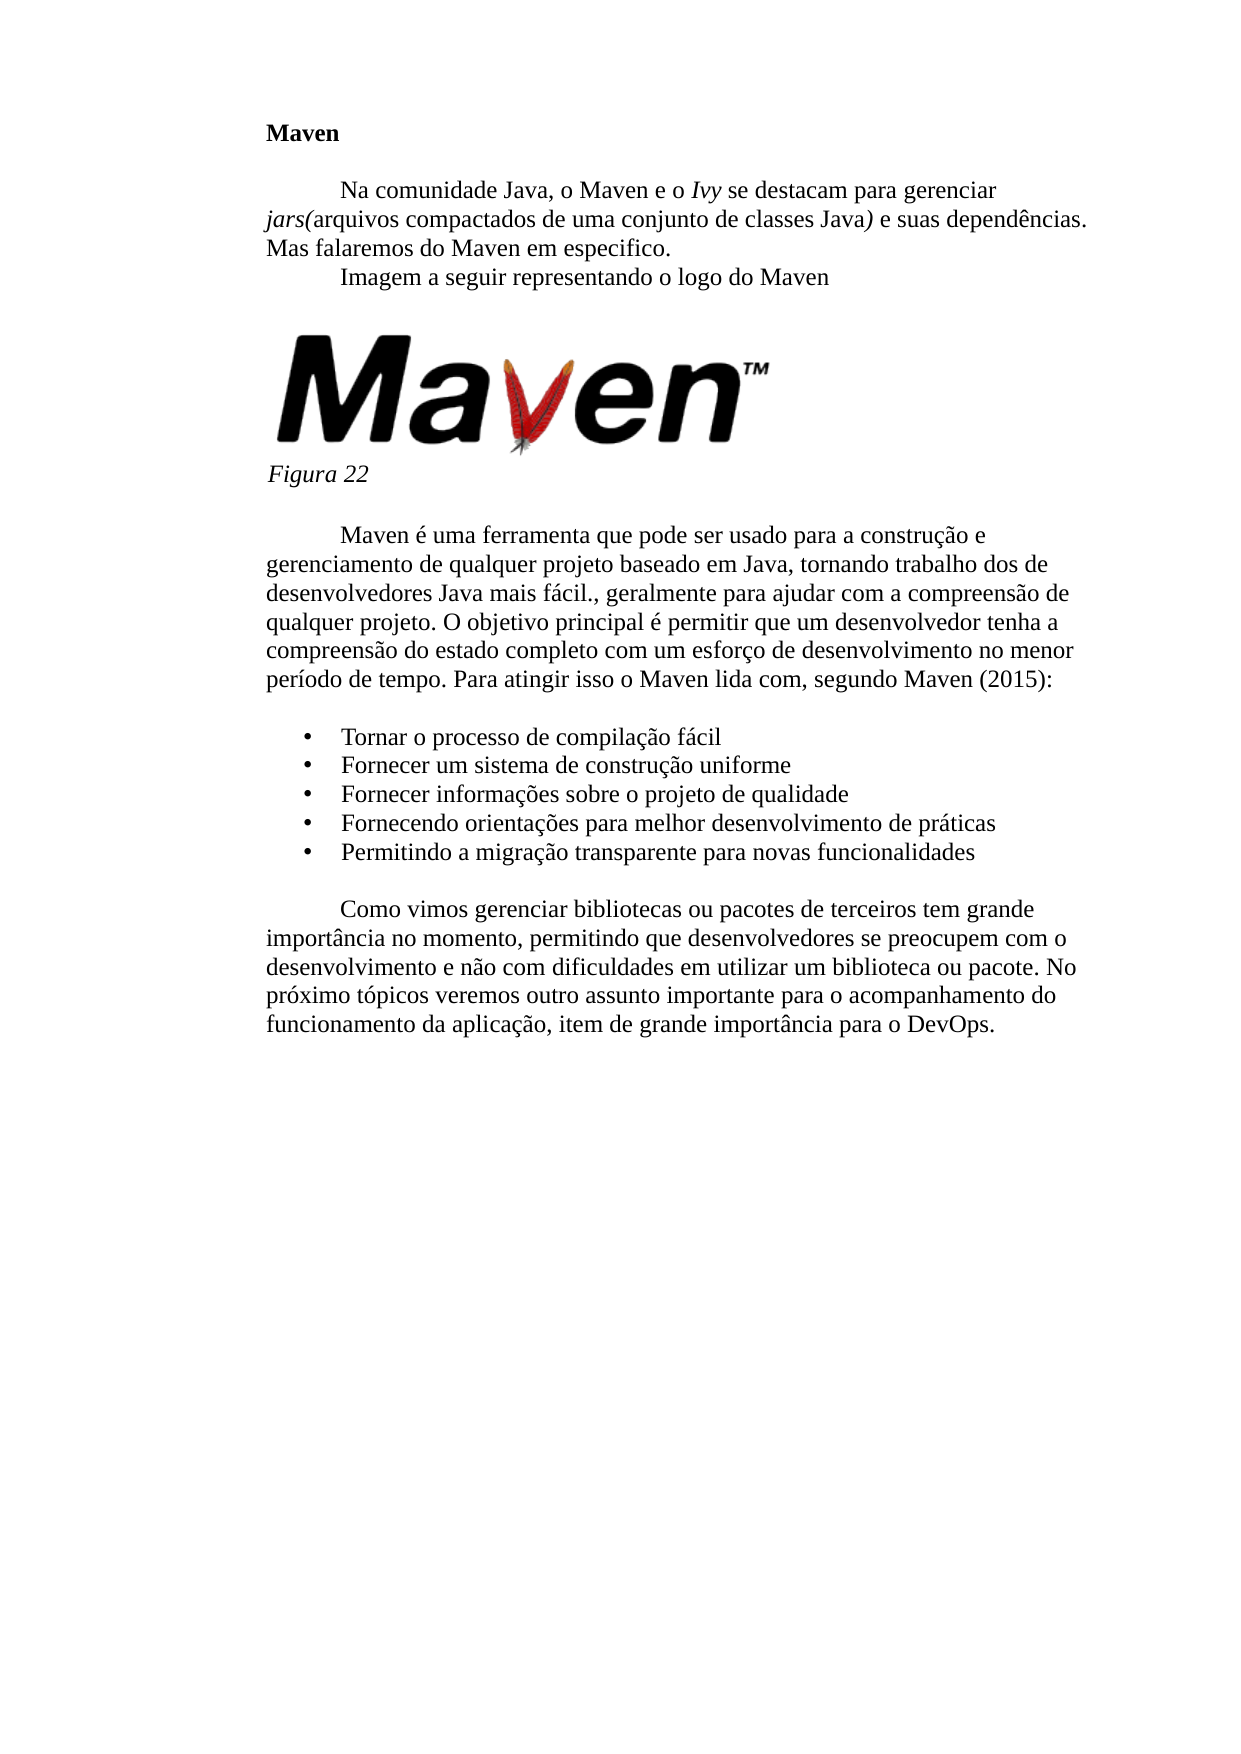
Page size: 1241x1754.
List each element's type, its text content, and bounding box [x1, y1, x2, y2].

text Maven [118, 118, 1122, 147]
text Maven é uma ferramenta que pode ser usado para a construção e gerenciamento de qualquer projeto baseado em Java, tornando trabalho dos de desenvolvedores Java mais fácil., geralmente para ajudar com a compreensão de qualquer projeto. O objetivo principal é permitir que um desenvolvedor tenha a compreensão do estado completo com um esforço de desenvolvimento no menor período de tempo. Para atingir isso o Maven lida com, segundo Maven (2015): [118, 521, 1122, 693]
text Imagem a seguir representando o logo do Maven [118, 262, 1122, 291]
text Figura 22 [268, 460, 772, 488]
text Na comunidade Java, o Maven e o Ivy se destacam para gerenciar jars(arquivos compactados de uma conjunto de classes Java) e suas dependências. Mas falaremos do Maven em especifico. [118, 176, 1122, 262]
list Permitindo a migração transparente para novas funcionalidades [303, 837, 1122, 866]
list Tornar o processo de compilação fácil [303, 722, 1122, 751]
picture [267, 331, 773, 460]
list Fornecer informações sobre o projeto de qualidade [303, 779, 1122, 808]
list Fornecendo orientações para melhor desenvolvimento de práticas [303, 808, 1122, 837]
text Como vimos gerenciar bibliotecas ou pacotes de terceiros tem grande importância no momento, permitindo que desenvolvedores se preocupem com o desenvolvimento e não com dificuldades em utilizar um biblioteca ou pacote. No próximo tópicos veremos outro assunto importante para o acompanhamento do funcionamento da aplicação, item de grande importância para o DevOps. [118, 894, 1122, 1038]
list Fornecer um sistema de construção uniforme [303, 751, 1122, 779]
